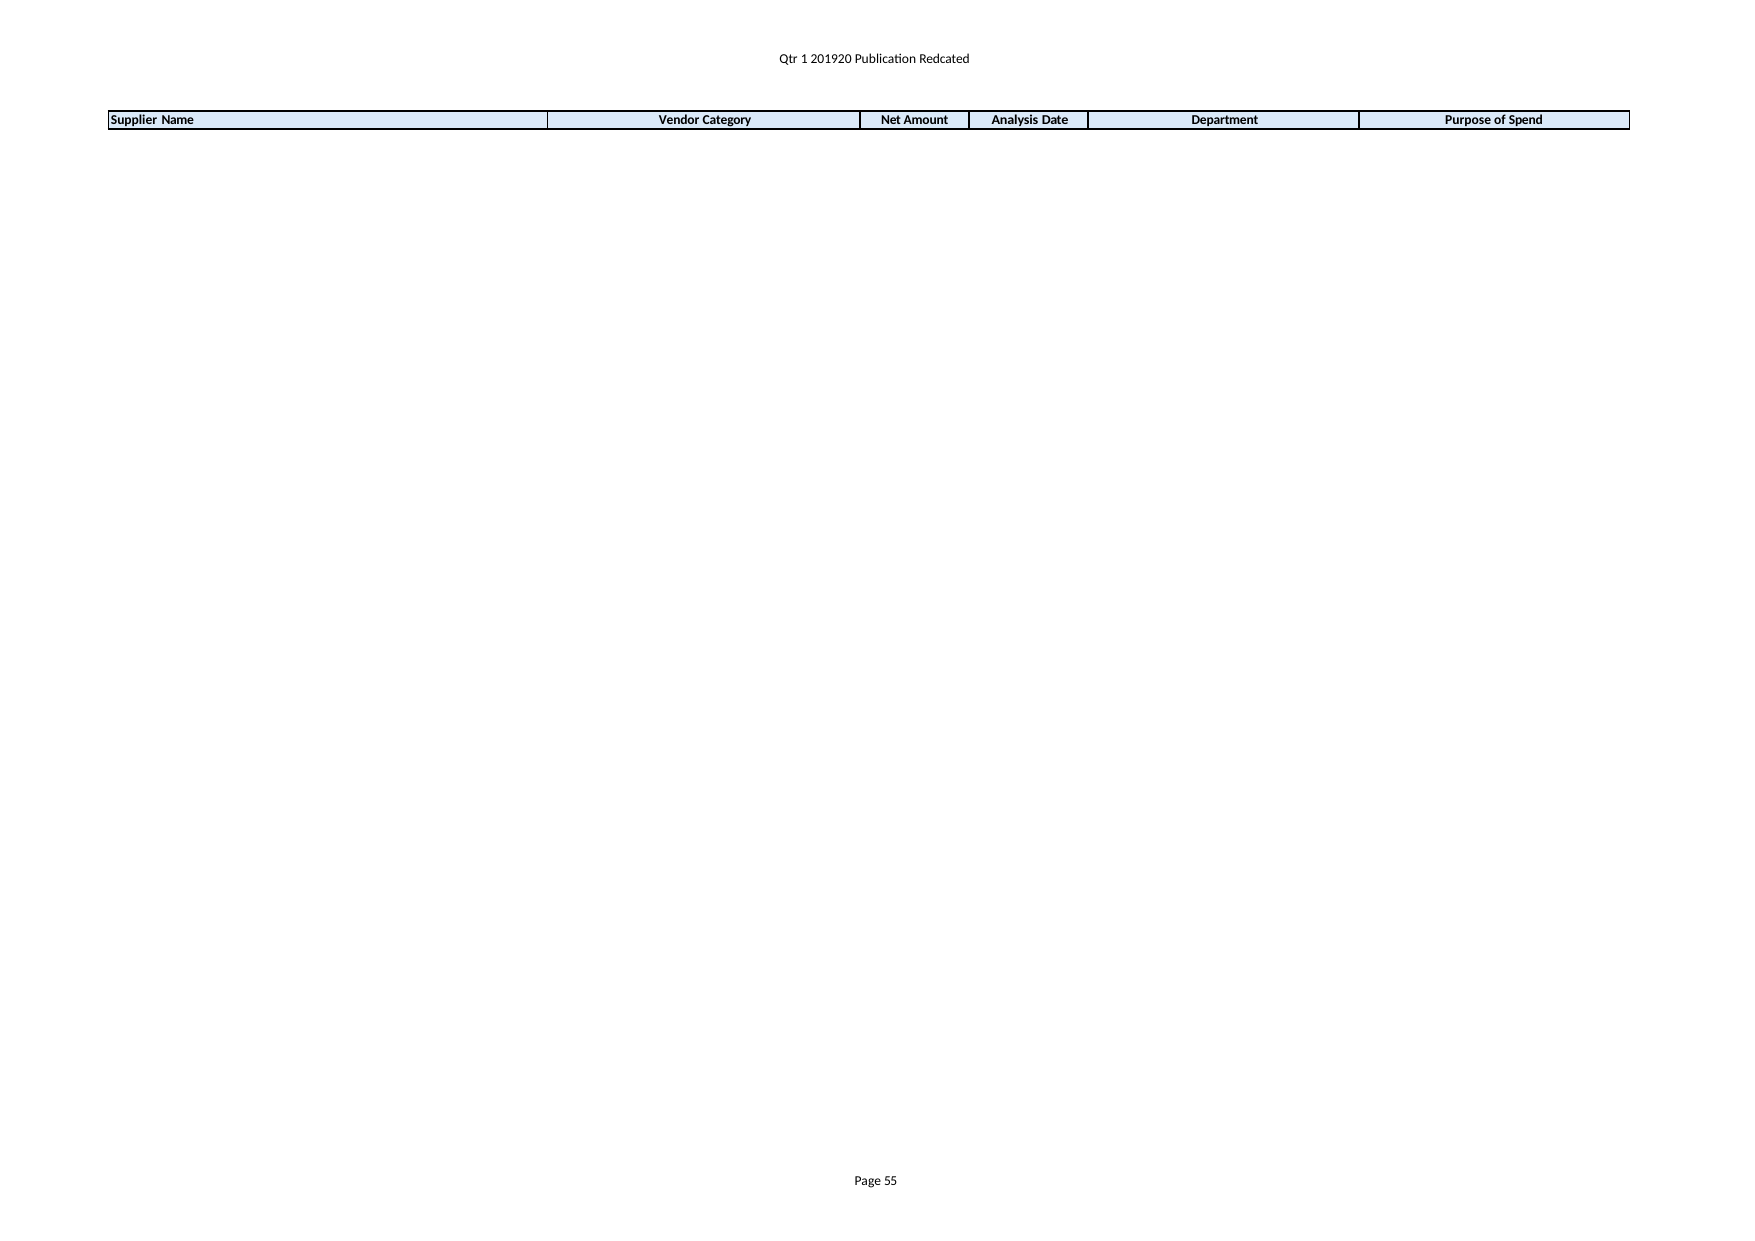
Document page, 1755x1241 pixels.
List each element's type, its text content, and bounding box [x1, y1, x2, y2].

table_header Analysis Date [970, 112, 1087, 128]
table_header Purpose of Spend [1360, 112, 1629, 128]
table_header Net Amount [861, 112, 968, 128]
table_header Vendor Category [548, 112, 859, 128]
table_header Supplier Name [109, 112, 547, 128]
table_header Department [1089, 112, 1358, 128]
